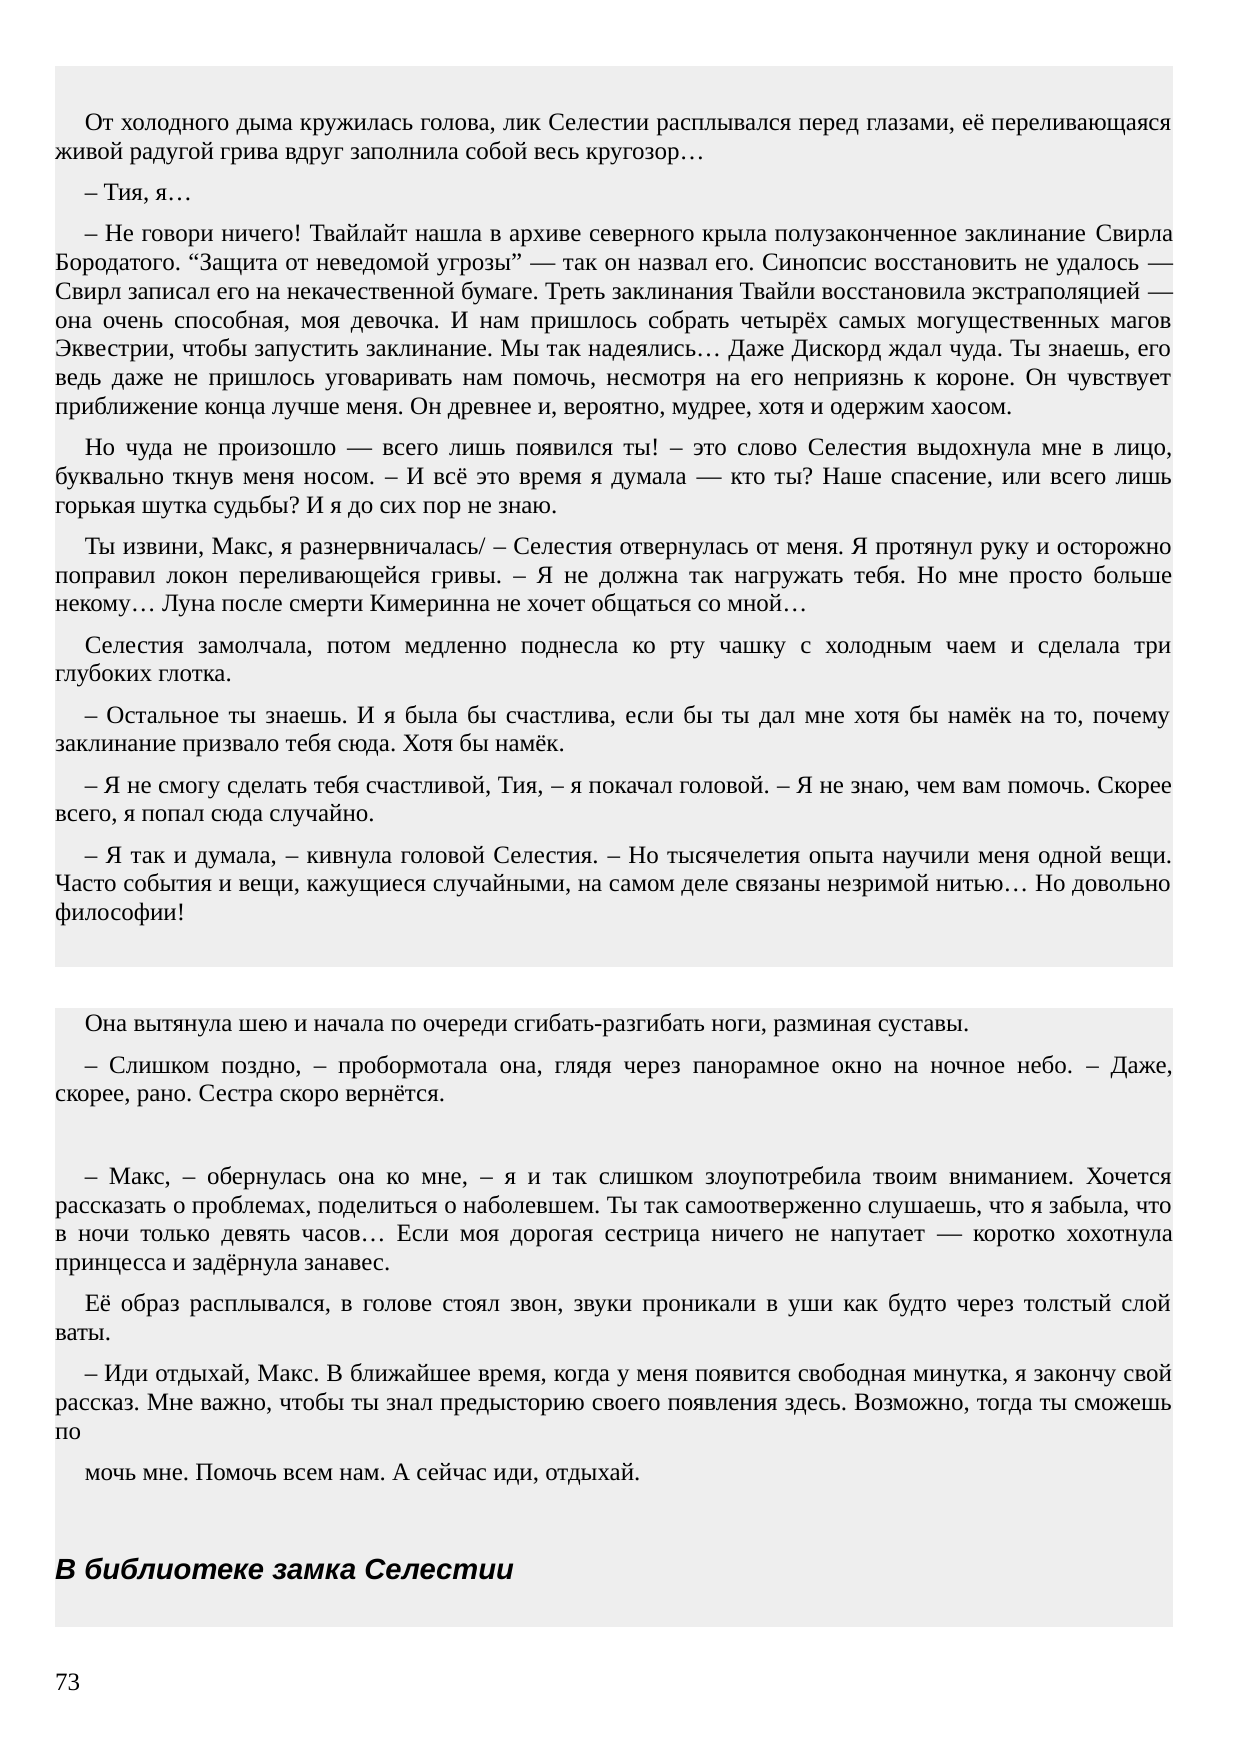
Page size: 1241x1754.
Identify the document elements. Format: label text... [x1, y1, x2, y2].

text Селестия замолчала, потом медленно поднесла ко рту чашку с холодным чаем и сделала три глубоких глотка. [55, 630, 1173, 687]
text Она вытянула шею и начала по очереди сгибать-разгибать ноги, разминая суставы. [55, 1008, 1173, 1037]
text – Иди отдыхай, Макс. В ближайшее время, когда у меня появится свободная минутка, я закончу свой рассказ. Мне важно, чтобы ты знал предысторию своего появления здесь. Возможно, тогда ты сможешь по [55, 1358, 1173, 1445]
text – Макс, – обернулась она ко мне, – я и так слишком злоупотребила твоим вниманием. Хочется рассказать о проблемах, поделиться о наболевшем. Ты так самоотверженно слушаешь, что я забыла, что в ночи только девять часов… Если моя дорогая сестрица ничего не напутает — коротко хохотнула принцесса и задёрнула занавес. [55, 1161, 1173, 1276]
text – Я не смогу сделать тебя счастливой, Тия, – я покачал головой. – Я не знаю, чем вам помочь. Скорее всего, я попал сюда случайно. [55, 770, 1173, 827]
text – Тия, я… [55, 177, 1173, 206]
text мочь мне. Помочь всем нам. А сейчас иди, отдыхай. [55, 1457, 1173, 1486]
text Но чуда не произошло — всего лишь появился ты! – это слово Селестия выдохнула мне в лицо, буквально ткнув меня носом. – И всё это время я думала — кто ты? Наше спасение, или всего лишь горькая шутка судьбы? И я до сих пор не знаю. [55, 432, 1173, 518]
text – Не говори ничего! Твайлайт нашла в архиве северного крыла полузаконченное заклинание Cвирла Бородатого. “Защита от неведомой угрозы” — так он назвал его. Синопсис восстановить не удалось — Свирл записал его на некачественной бумаге. Треть заклинания Твайли восстановила экстраполяцией — она очень способная, моя девочка. И нам пришлось собрать четырёх самых могущественных магов Эквестрии, чтобы запустить заклинание. Мы так надеялись… Даже Дискорд ждал чуда. Ты знаешь, его ведь даже не пришлось уговаривать нам помочь, несмотря на его неприязнь к короне. Он чувствует приближение конца лучше меня. Он древнее и, вероятно, мудрее, хотя и одержим хаосом. [55, 218, 1173, 420]
text Ты извини, Макс, я разнервничалась/ – Селестия отвернулась от меня. Я протянул руку и осторожно поправил локон переливающейся гривы. – Я не должна так нагружать тебя. Но мне просто больше некому… Луна после смерти Кимеринна не хочет общаться со мной… [55, 531, 1173, 617]
subtitle В библиотеке замка Селестии [55, 1552, 1173, 1586]
text – Я так и думала, – кивнула головой Селестия. – Но тысячелетия опыта научили меня одной вещи. Часто события и вещи, кажущиеся случайными, на самом деле связаны незримой нитью… Но довольно философии! [55, 840, 1173, 926]
text От холодного дыма кружилась голова, лик Селестии расплывался перед глазами, её переливающаяся живой радугой грива вдруг заполнила собой весь кругозор… [55, 107, 1173, 165]
text Её образ расплывался, в голове стоял звон, звуки проникали в уши как будто через толстый слой ваты. [55, 1288, 1173, 1346]
text – Слишком поздно, – пробормотала она, глядя через панорамное окно на ночное небо. – Даже, скорее, рано. Сестра скоро вернётся. [55, 1050, 1173, 1107]
text – Остальное ты знаешь. И я была бы счастлива, если бы ты дал мне хотя бы намёк на то, почему заклинание призвало тебя сюда. Хотя бы намёк. [55, 700, 1173, 757]
